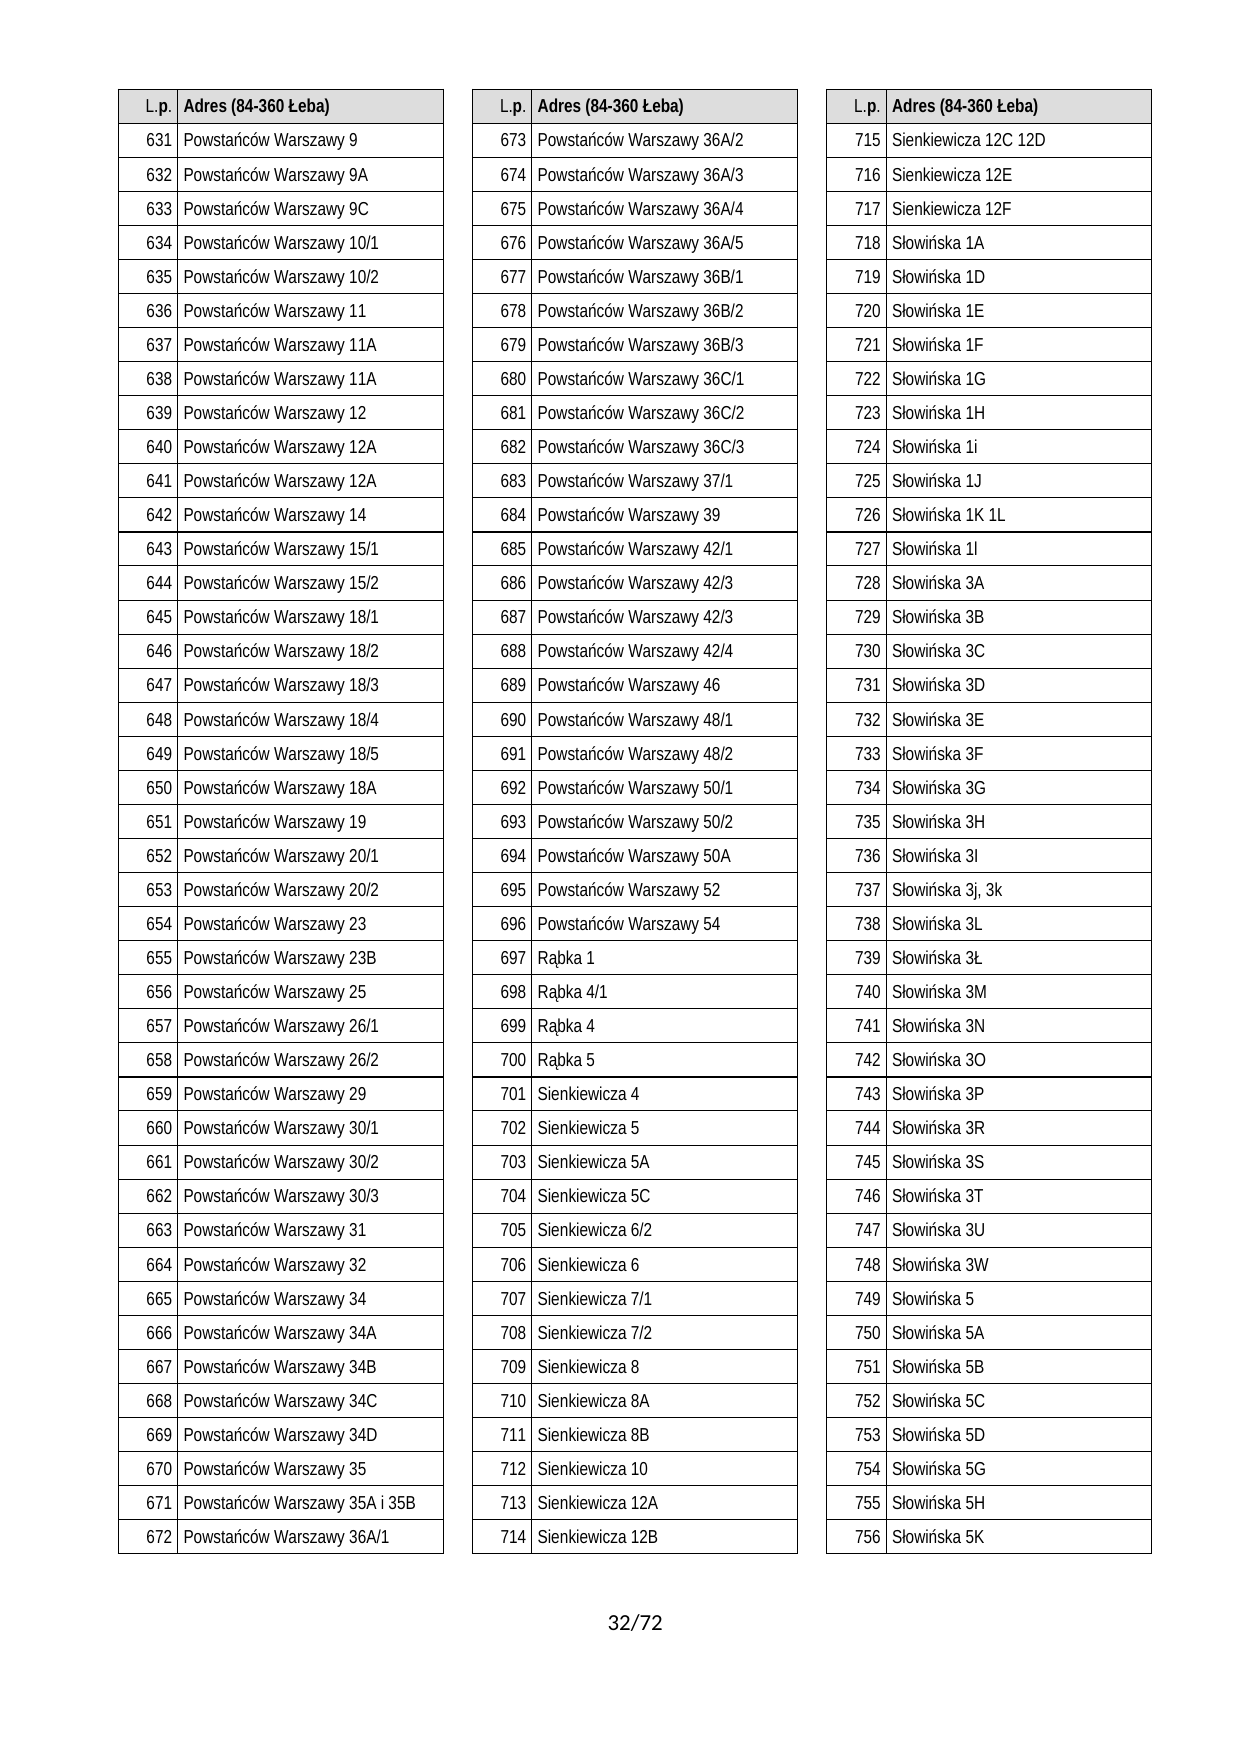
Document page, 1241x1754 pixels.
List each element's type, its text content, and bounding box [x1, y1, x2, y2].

table_cell 690 [473, 703, 531, 736]
table_cell 740 [827, 975, 886, 1008]
table_cell Powstańców Warszawy 36C/2 [532, 396, 797, 429]
table_cell 751 [827, 1350, 886, 1383]
table_cell 721 [827, 328, 886, 361]
table_cell Słowińska 3W [887, 1248, 1151, 1281]
table_cell Powstańców Warszawy 30/3 [178, 1180, 443, 1213]
table_cell Słowińska 1l [887, 533, 1151, 565]
table_cell 706 [473, 1248, 531, 1281]
table_cell Sienkiewicza 12B [532, 1520, 797, 1553]
table_cell 662 [119, 1180, 177, 1213]
table_cell 640 [119, 430, 177, 463]
table_cell Sienkiewicza 6/2 [532, 1214, 797, 1247]
table_cell Powstańców Warszawy 18/3 [178, 669, 443, 702]
table_cell Powstańców Warszawy 36A/5 [532, 226, 797, 259]
table_cell Sienkiewicza 8A [532, 1384, 797, 1417]
table_cell 741 [827, 1009, 886, 1042]
table_cell 641 [119, 464, 177, 497]
table_header L.p. [119, 90, 177, 123]
table_cell 652 [119, 839, 177, 872]
table_cell 697 [473, 941, 531, 974]
table_cell Powstańców Warszawy 32 [178, 1248, 443, 1281]
table_cell Powstańców Warszawy 14 [178, 498, 443, 531]
table_cell Sienkiewicza 12F [887, 192, 1151, 225]
table_cell Powstańców Warszawy 18/4 [178, 703, 443, 736]
table_cell Powstańców Warszawy 42/3 [532, 601, 797, 633]
table_cell Sienkiewicza 4 [532, 1078, 797, 1110]
table_cell Sienkiewicza 5A [532, 1146, 797, 1178]
table_cell 711 [473, 1418, 531, 1451]
table_cell Powstańców Warszawy 30/1 [178, 1111, 443, 1144]
table_cell Powstańców Warszawy 50A [532, 839, 797, 872]
table_cell Słowińska 3U [887, 1214, 1151, 1247]
table_cell 749 [827, 1282, 886, 1315]
table_cell Powstańców Warszawy 19 [178, 805, 443, 838]
table_cell Słowińska 3B [887, 601, 1151, 633]
table_cell 752 [827, 1384, 886, 1417]
table_cell Słowińska 1i [887, 430, 1151, 463]
table_cell 696 [473, 907, 531, 940]
table_cell Powstańców Warszawy 36C/1 [532, 362, 797, 395]
table_header L.p. [473, 90, 531, 123]
table_cell 649 [119, 737, 177, 770]
table_cell Powstańców Warszawy 36B/1 [532, 260, 797, 293]
table_cell Powstańców Warszawy 48/2 [532, 737, 797, 770]
table_cell 651 [119, 805, 177, 838]
table_cell 635 [119, 260, 177, 293]
table_cell Sienkiewicza 5C [532, 1180, 797, 1213]
table_cell Słowińska 5 [887, 1282, 1151, 1315]
table_cell Powstańców Warszawy 50/1 [532, 771, 797, 804]
table_cell 659 [119, 1078, 177, 1110]
table_cell 672 [119, 1520, 177, 1553]
table_cell Słowińska 1J [887, 464, 1151, 497]
table_cell Powstańców Warszawy 46 [532, 669, 797, 702]
table_cell 723 [827, 396, 886, 429]
table_cell 643 [119, 533, 177, 565]
table_cell Słowińska 3D [887, 669, 1151, 702]
table_cell 715 [827, 124, 886, 157]
table_cell 748 [827, 1248, 886, 1281]
table_cell 705 [473, 1214, 531, 1247]
table_cell Powstańców Warszawy 36A/3 [532, 158, 797, 191]
table_cell 745 [827, 1146, 886, 1178]
table_cell 683 [473, 464, 531, 497]
table_cell 756 [827, 1520, 886, 1553]
table_cell 727 [827, 533, 886, 565]
table_cell 638 [119, 362, 177, 395]
table_cell 726 [827, 498, 886, 531]
table_cell Powstańców Warszawy 10/1 [178, 226, 443, 259]
table_cell Słowińska 3R [887, 1111, 1151, 1144]
table_cell Powstańców Warszawy 35 [178, 1452, 443, 1485]
table_cell Sienkiewicza 6 [532, 1248, 797, 1281]
table_cell 694 [473, 839, 531, 872]
table_cell 688 [473, 635, 531, 668]
table_cell Powstańców Warszawy 9A [178, 158, 443, 191]
table_cell Powstańców Warszawy 36A/4 [532, 192, 797, 225]
table_cell 750 [827, 1316, 886, 1349]
table_cell Sienkiewicza 12A [532, 1486, 797, 1519]
table_cell 631 [119, 124, 177, 157]
table_cell 642 [119, 498, 177, 531]
table_cell Słowińska 5A [887, 1316, 1151, 1349]
table_cell 676 [473, 226, 531, 259]
table_cell 710 [473, 1384, 531, 1417]
table_cell 678 [473, 294, 531, 327]
table_cell 636 [119, 294, 177, 327]
table_cell 679 [473, 328, 531, 361]
table_cell 670 [119, 1452, 177, 1485]
table_cell 746 [827, 1180, 886, 1213]
table_cell 738 [827, 907, 886, 940]
table_cell 731 [827, 669, 886, 702]
table_cell Słowińska 3M [887, 975, 1151, 1008]
table_cell 714 [473, 1520, 531, 1553]
table_cell Słowińska 3I [887, 839, 1151, 872]
table_cell Słowińska 3S [887, 1146, 1151, 1178]
table_cell 677 [473, 260, 531, 293]
table_cell Powstańców Warszawy 36B/3 [532, 328, 797, 361]
table_cell 693 [473, 805, 531, 838]
table_cell 708 [473, 1316, 531, 1349]
table_cell Słowińska 5G [887, 1452, 1151, 1485]
table_cell 735 [827, 805, 886, 838]
table_cell 712 [473, 1452, 531, 1485]
table_header Adres (84-360 Łeba) [532, 90, 797, 123]
table_cell Słowińska 5B [887, 1350, 1151, 1383]
table_cell Powstańców Warszawy 34D [178, 1418, 443, 1451]
table_cell 703 [473, 1146, 531, 1178]
table_cell 685 [473, 533, 531, 565]
table_cell 668 [119, 1384, 177, 1417]
table_cell 730 [827, 635, 886, 668]
table_cell 657 [119, 1009, 177, 1042]
table_cell Słowińska 1K 1L [887, 498, 1151, 531]
table_cell 732 [827, 703, 886, 736]
table_cell Słowińska 1A [887, 226, 1151, 259]
table_cell 733 [827, 737, 886, 770]
table_cell Powstańców Warszawy 42/4 [532, 635, 797, 668]
table_cell Powstańców Warszawy 34C [178, 1384, 443, 1417]
table_cell 709 [473, 1350, 531, 1383]
table_cell 647 [119, 669, 177, 702]
table_cell 680 [473, 362, 531, 395]
table_cell 665 [119, 1282, 177, 1315]
table_cell Powstańców Warszawy 18/5 [178, 737, 443, 770]
table_cell 675 [473, 192, 531, 225]
table_cell 661 [119, 1146, 177, 1178]
table_cell 671 [119, 1486, 177, 1519]
table_cell 728 [827, 566, 886, 599]
table_cell 747 [827, 1214, 886, 1247]
table_cell Powstańców Warszawy 23 [178, 907, 443, 940]
table_cell Powstańców Warszawy 26/1 [178, 1009, 443, 1042]
table_cell 686 [473, 566, 531, 599]
table_cell 645 [119, 601, 177, 633]
table_cell Powstańców Warszawy 23B [178, 941, 443, 974]
table_cell Sienkiewicza 5 [532, 1111, 797, 1144]
table_cell 707 [473, 1282, 531, 1315]
table_header Adres (84-360 Łeba) [887, 90, 1151, 123]
table_cell Rąbka 4 [532, 1009, 797, 1042]
table_cell 702 [473, 1111, 531, 1144]
table_cell Powstańców Warszawy 20/2 [178, 873, 443, 906]
table_cell 664 [119, 1248, 177, 1281]
table_cell Słowińska 3Ł [887, 941, 1151, 974]
table_cell Powstańców Warszawy 39 [532, 498, 797, 531]
table_cell Słowińska 3L [887, 907, 1151, 940]
table_cell 682 [473, 430, 531, 463]
table_cell Sienkiewicza 10 [532, 1452, 797, 1485]
table_cell Słowińska 3C [887, 635, 1151, 668]
table_cell 699 [473, 1009, 531, 1042]
table_cell 753 [827, 1418, 886, 1451]
table_cell Powstańców Warszawy 50/2 [532, 805, 797, 838]
table_cell 700 [473, 1043, 531, 1076]
table_cell Sienkiewicza 8 [532, 1350, 797, 1383]
table_cell 720 [827, 294, 886, 327]
table_cell Powstańców Warszawy 9C [178, 192, 443, 225]
table_cell Słowińska 3N [887, 1009, 1151, 1042]
table_cell Słowińska 3H [887, 805, 1151, 838]
table_cell Powstańców Warszawy 31 [178, 1214, 443, 1247]
table_cell 646 [119, 635, 177, 668]
table_cell Powstańców Warszawy 34 [178, 1282, 443, 1315]
table_cell 637 [119, 328, 177, 361]
table_cell Powstańców Warszawy 36A/1 [178, 1520, 443, 1553]
table_cell Sienkiewicza 12C 12D [887, 124, 1151, 157]
table_header Adres (84-360 Łeba) [178, 90, 443, 123]
table_cell 687 [473, 601, 531, 633]
table_cell Słowińska 5C [887, 1384, 1151, 1417]
table_cell Powstańców Warszawy 20/1 [178, 839, 443, 872]
table_cell Powstańców Warszawy 37/1 [532, 464, 797, 497]
table_cell 742 [827, 1043, 886, 1076]
table_cell 692 [473, 771, 531, 804]
table_cell Powstańców Warszawy 26/2 [178, 1043, 443, 1076]
table_cell 669 [119, 1418, 177, 1451]
table_cell Powstańców Warszawy 54 [532, 907, 797, 940]
table_cell 744 [827, 1111, 886, 1144]
table_cell Powstańców Warszawy 36C/3 [532, 430, 797, 463]
table_cell 713 [473, 1486, 531, 1519]
table_cell 689 [473, 669, 531, 702]
table_cell Powstańców Warszawy 25 [178, 975, 443, 1008]
table_cell 725 [827, 464, 886, 497]
table_cell 633 [119, 192, 177, 225]
table_cell 667 [119, 1350, 177, 1383]
table_cell 656 [119, 975, 177, 1008]
table_cell 734 [827, 771, 886, 804]
table_cell 736 [827, 839, 886, 872]
table_cell 658 [119, 1043, 177, 1076]
table_cell Powstańców Warszawy 34B [178, 1350, 443, 1383]
table_header L.p. [827, 90, 886, 123]
table_cell 634 [119, 226, 177, 259]
table_cell Powstańców Warszawy 15/1 [178, 533, 443, 565]
table_cell Sienkiewicza 7/2 [532, 1316, 797, 1349]
table_cell 743 [827, 1078, 886, 1110]
table_cell Rąbka 4/1 [532, 975, 797, 1008]
table_cell Słowińska 1E [887, 294, 1151, 327]
table_cell 722 [827, 362, 886, 395]
table_cell Słowińska 1G [887, 362, 1151, 395]
table_cell Powstańców Warszawy 12 [178, 396, 443, 429]
table_cell Słowińska 3P [887, 1078, 1151, 1110]
table_cell 673 [473, 124, 531, 157]
table_cell Powstańców Warszawy 42/3 [532, 566, 797, 599]
table_cell 729 [827, 601, 886, 633]
table_cell Słowińska 1D [887, 260, 1151, 293]
table_cell 755 [827, 1486, 886, 1519]
table_cell 660 [119, 1111, 177, 1144]
table_cell Sienkiewicza 12E [887, 158, 1151, 191]
table_cell Rąbka 5 [532, 1043, 797, 1076]
table_cell Powstańców Warszawy 36A/2 [532, 124, 797, 157]
table_cell 724 [827, 430, 886, 463]
table_cell Powstańców Warszawy 35A i 35B [178, 1486, 443, 1519]
table_cell 674 [473, 158, 531, 191]
table_cell Słowińska 3j, 3k [887, 873, 1151, 906]
table_cell 737 [827, 873, 886, 906]
table_cell Słowińska 1F [887, 328, 1151, 361]
table_cell Słowińska 1H [887, 396, 1151, 429]
table_cell 681 [473, 396, 531, 429]
table_cell Słowińska 3A [887, 566, 1151, 599]
table_cell Powstańców Warszawy 36B/2 [532, 294, 797, 327]
table_cell Słowińska 5D [887, 1418, 1151, 1451]
table_cell 717 [827, 192, 886, 225]
table_cell Powstańców Warszawy 15/2 [178, 566, 443, 599]
table_cell 644 [119, 566, 177, 599]
table_cell Powstańców Warszawy 10/2 [178, 260, 443, 293]
table_cell 701 [473, 1078, 531, 1110]
table_cell Powstańców Warszawy 52 [532, 873, 797, 906]
table_cell Powstańców Warszawy 18/1 [178, 601, 443, 633]
table_cell Słowińska 3T [887, 1180, 1151, 1213]
table_cell Powstańców Warszawy 11 [178, 294, 443, 327]
table_cell Słowińska 3G [887, 771, 1151, 804]
table_cell Rąbka 1 [532, 941, 797, 974]
table_cell 648 [119, 703, 177, 736]
table_cell Sienkiewicza 8B [532, 1418, 797, 1451]
table_cell 632 [119, 158, 177, 191]
table_cell Powstańców Warszawy 48/1 [532, 703, 797, 736]
table_cell 663 [119, 1214, 177, 1247]
table_cell Słowińska 3E [887, 703, 1151, 736]
table_cell Powstańców Warszawy 18A [178, 771, 443, 804]
table_cell Słowińska 5K [887, 1520, 1151, 1553]
table_cell Powstańców Warszawy 30/2 [178, 1146, 443, 1178]
table_cell Powstańców Warszawy 12A [178, 430, 443, 463]
table_cell 684 [473, 498, 531, 531]
table_cell Powstańców Warszawy 9 [178, 124, 443, 157]
table_cell 719 [827, 260, 886, 293]
table_cell 704 [473, 1180, 531, 1213]
table_cell 698 [473, 975, 531, 1008]
table_cell Powstańców Warszawy 34A [178, 1316, 443, 1349]
table_cell Słowińska 3F [887, 737, 1151, 770]
table_cell Sienkiewicza 7/1 [532, 1282, 797, 1315]
table_cell Powstańców Warszawy 11A [178, 362, 443, 395]
table_cell 716 [827, 158, 886, 191]
table_cell 655 [119, 941, 177, 974]
table_cell 695 [473, 873, 531, 906]
table_cell Słowińska 5H [887, 1486, 1151, 1519]
table_cell 650 [119, 771, 177, 804]
table_cell 754 [827, 1452, 886, 1485]
table_cell 739 [827, 941, 886, 974]
table_cell 639 [119, 396, 177, 429]
table_cell Powstańców Warszawy 18/2 [178, 635, 443, 668]
table_cell 653 [119, 873, 177, 906]
table_cell 691 [473, 737, 531, 770]
table_cell 718 [827, 226, 886, 259]
table_cell Powstańców Warszawy 29 [178, 1078, 443, 1110]
table_cell Powstańców Warszawy 12A [178, 464, 443, 497]
table_cell Słowińska 3O [887, 1043, 1151, 1076]
table_cell Powstańców Warszawy 11A [178, 328, 443, 361]
table_cell 666 [119, 1316, 177, 1349]
table_cell Powstańców Warszawy 42/1 [532, 533, 797, 565]
table_cell 654 [119, 907, 177, 940]
